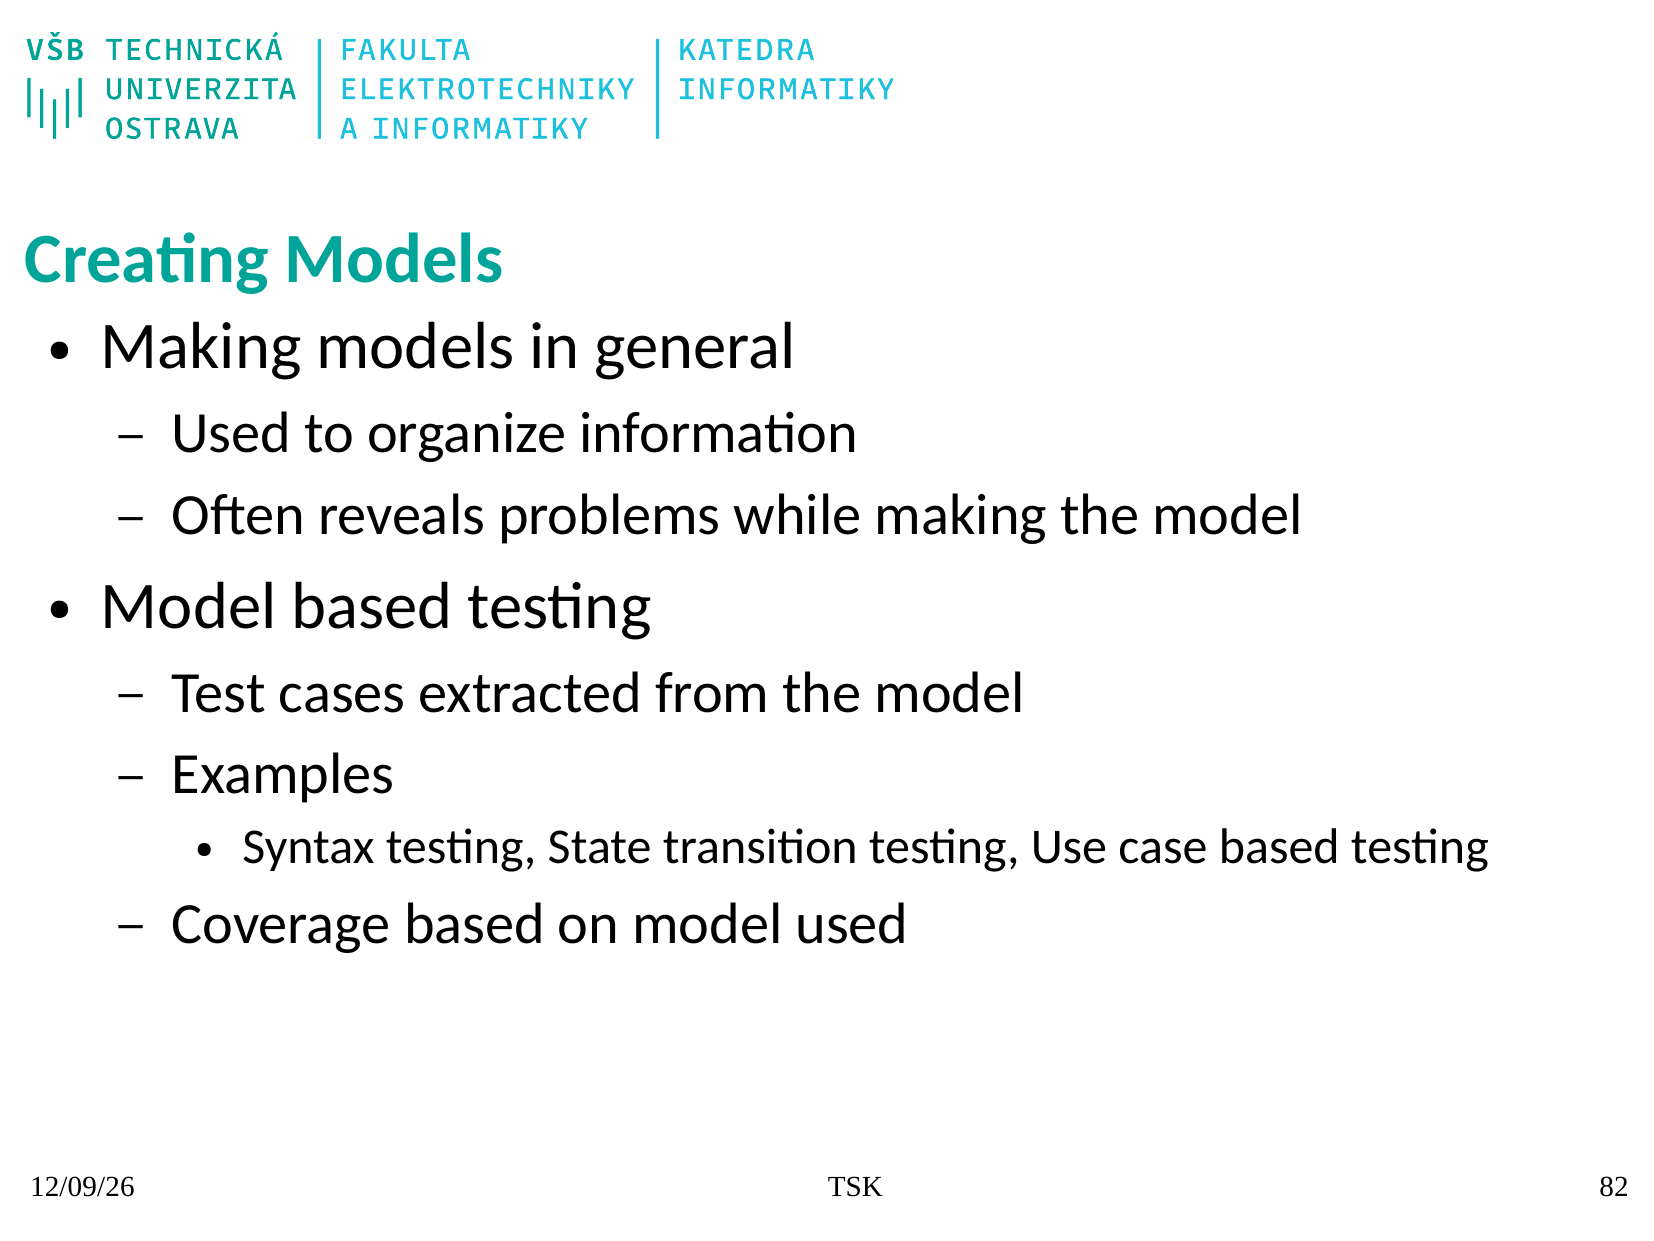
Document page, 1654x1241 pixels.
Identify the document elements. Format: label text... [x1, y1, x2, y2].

list Making models in general Used to organize information Often reveals problems while making the model Model based testing Test cases extracted from the model Examples Syntax testing, State transition testing, Use case based testing Coverage based on model used [30, 318, 1629, 1146]
picture [26, 31, 894, 139]
title Creating Models [24, 169, 1629, 300]
